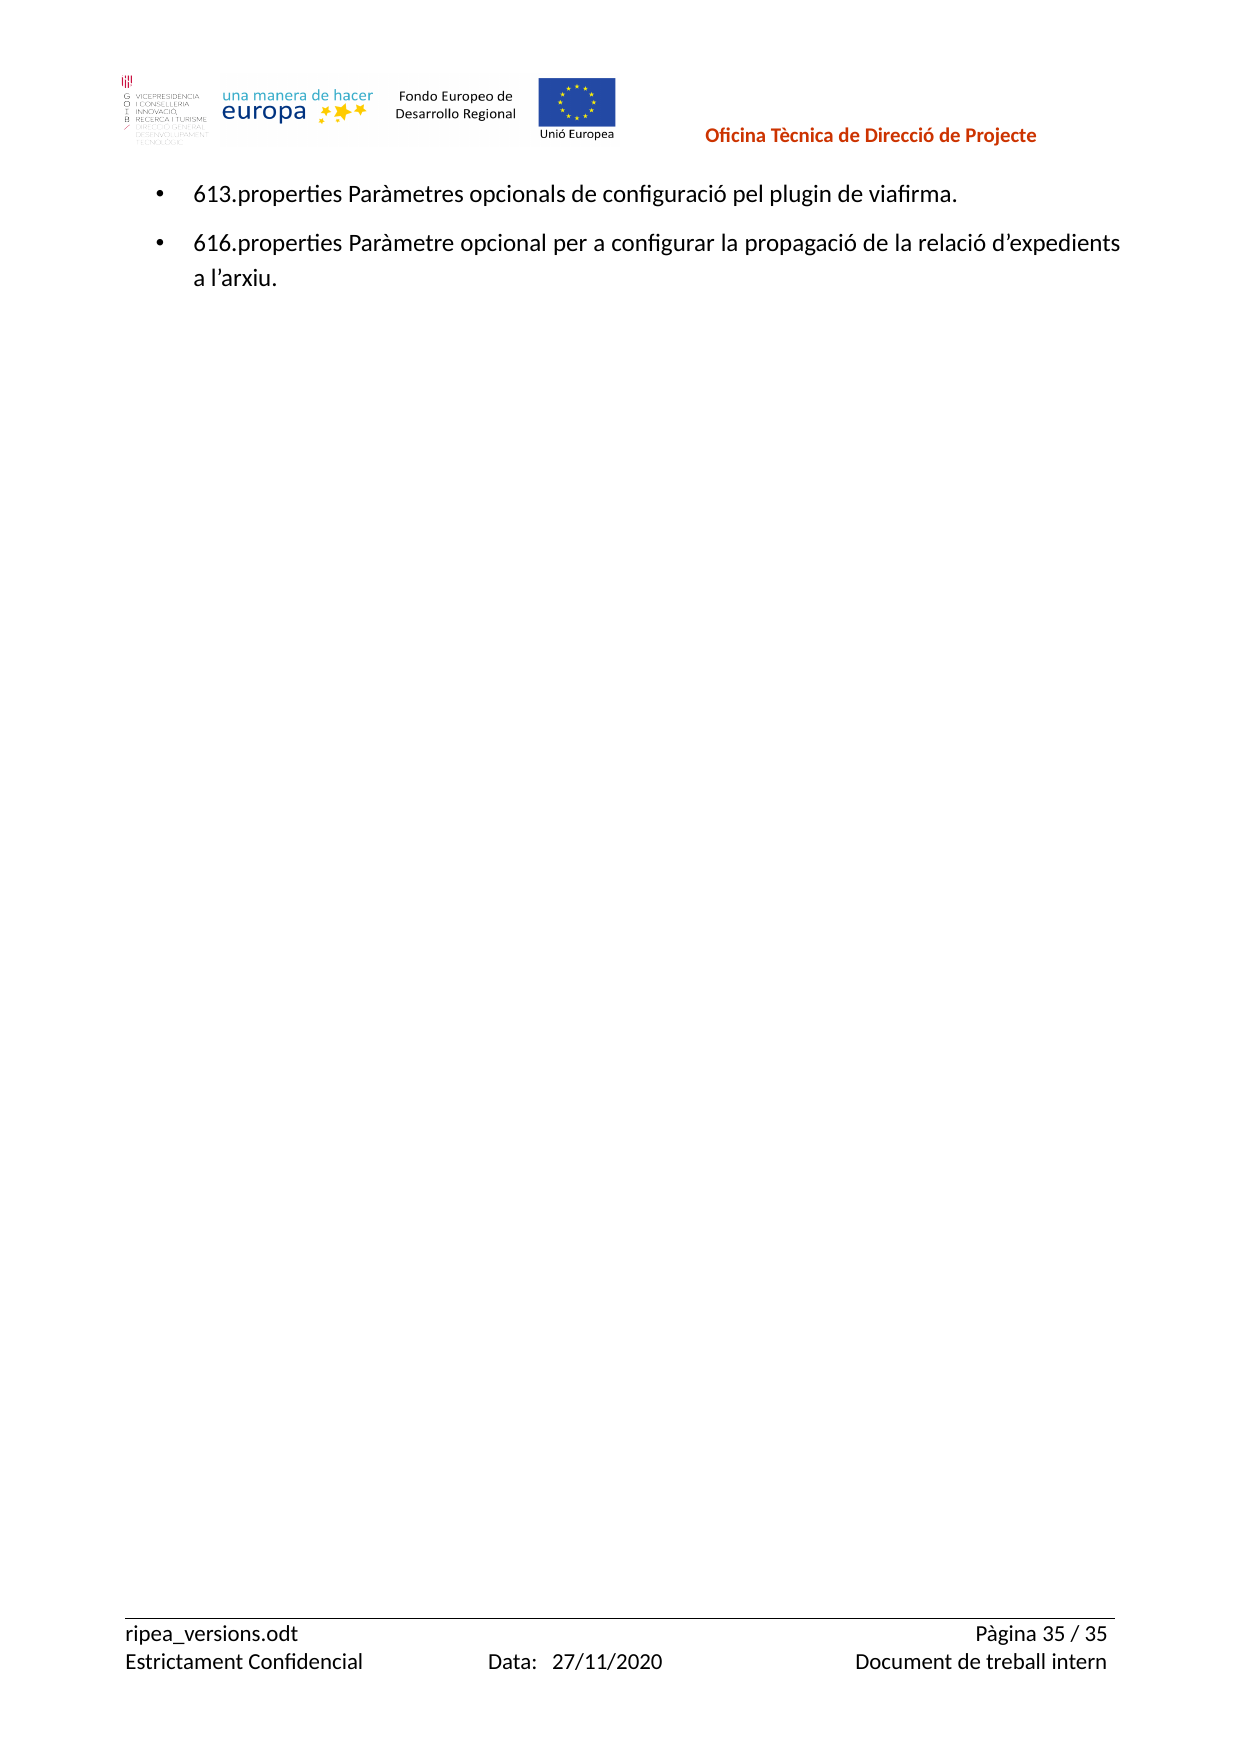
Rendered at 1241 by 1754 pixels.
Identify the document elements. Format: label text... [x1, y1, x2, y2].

picture [219, 73, 621, 147]
picture [118, 73, 213, 147]
list 616.properties Paràmetre opcional per a configurar la propagació de la relació d’expedients a l’arxiu. [156, 227, 1122, 293]
list 613.properties Paràmetres opcionals de configuració pel plugin de viafirma. [156, 178, 1122, 208]
